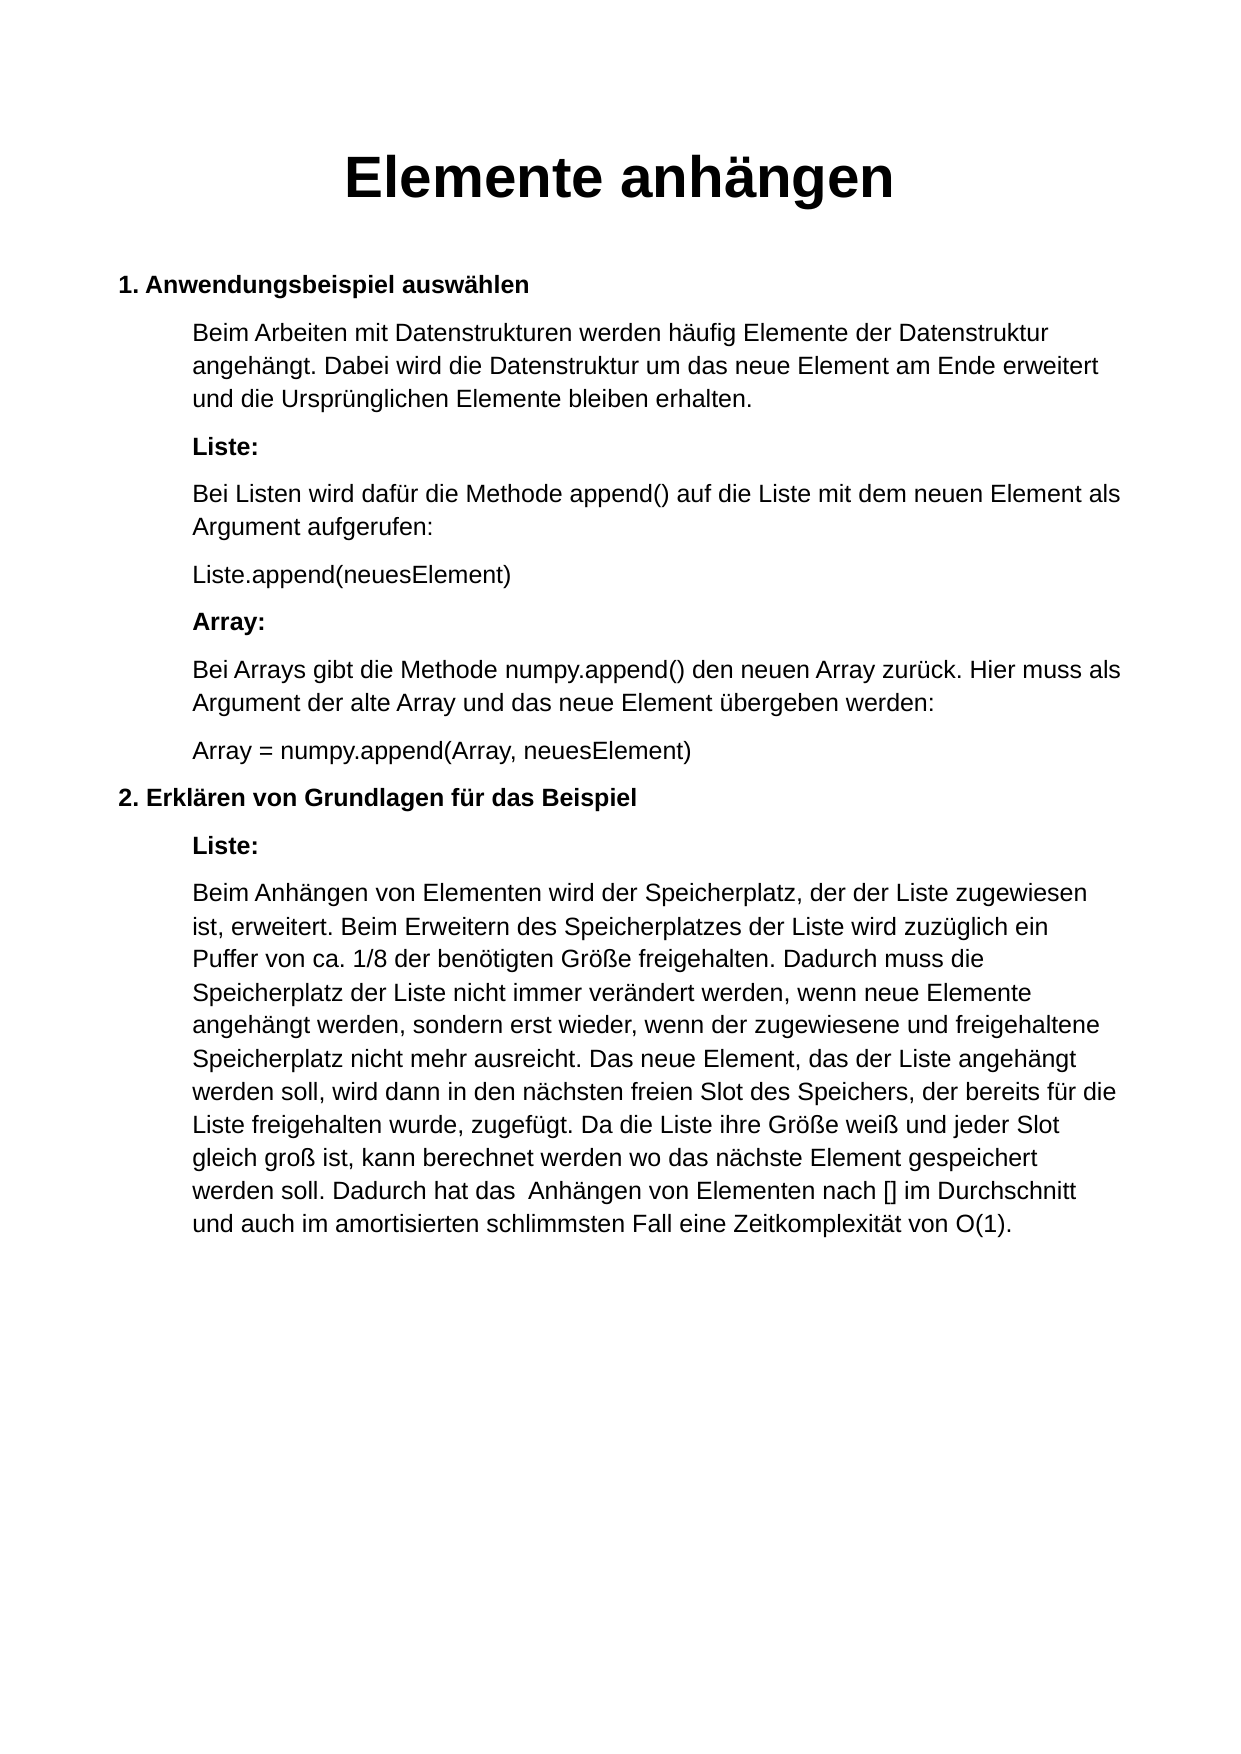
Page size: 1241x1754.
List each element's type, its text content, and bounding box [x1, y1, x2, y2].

text Beim Arbeiten mit Datenstrukturen werden häufig Elemente der Datenstruktur angehängt. Dabei wird die Datenstruktur um das neue Element am Ende erweitert und die Ursprünglichen Elemente bleiben erhalten. [192, 318, 1122, 413]
text 2. Erklären von Grundlagen für das Beispiel [118, 783, 1122, 812]
text Beim Anhängen von Elementen wird der Speicherplatz, der der Liste zugewiesen ist, erweitert. Beim Erweitern des Speicherplatzes der Liste wird zuzüglich ein Puffer von ca. 1/8 der benötigten Größe freigehalten. Dadurch muss die Speicherplatz der Liste nicht immer verändert werden, wenn neue Elemente angehängt werden, sondern erst wieder, wenn der zugewiesene und freigehaltene Speicherplatz nicht mehr ausreicht. Das neue Element, das der Liste angehängt werden soll, wird dann in den nächsten freien Slot des Speichers, der bereits für die Liste freigehalten wurde, zugefügt. Da die Liste ihre Größe weiß und jeder Slot gleich groß ist, kann berechnet werden wo das nächste Element gespeichert werden soll. Dadurch hat das Anhängen von Elementen nach [] im Durchschnitt und auch im amortisierten schlimmsten Fall eine Zeitkomplexität von O(1). [192, 878, 1122, 1237]
text Bei Arrays gibt die Methode numpy.append() den neuen Array zurück. Hier muss als Argument der alte Array und das neue Element übergeben werden: [192, 655, 1122, 717]
text Array = numpy.append(Array, neuesElement) [192, 736, 1122, 764]
text Liste: [192, 831, 1122, 859]
title Elemente anhängen [118, 143, 1122, 210]
text 1. Anwendungsbeispiel auswählen [118, 270, 1122, 299]
text Array: [192, 607, 1122, 636]
text Liste: [192, 432, 1122, 460]
text Liste.append(neuesElement) [192, 560, 1122, 588]
text Bei Listen wird dafür die Methode append() auf die Liste mit dem neuen Element als Argument aufgerufen: [192, 479, 1122, 541]
